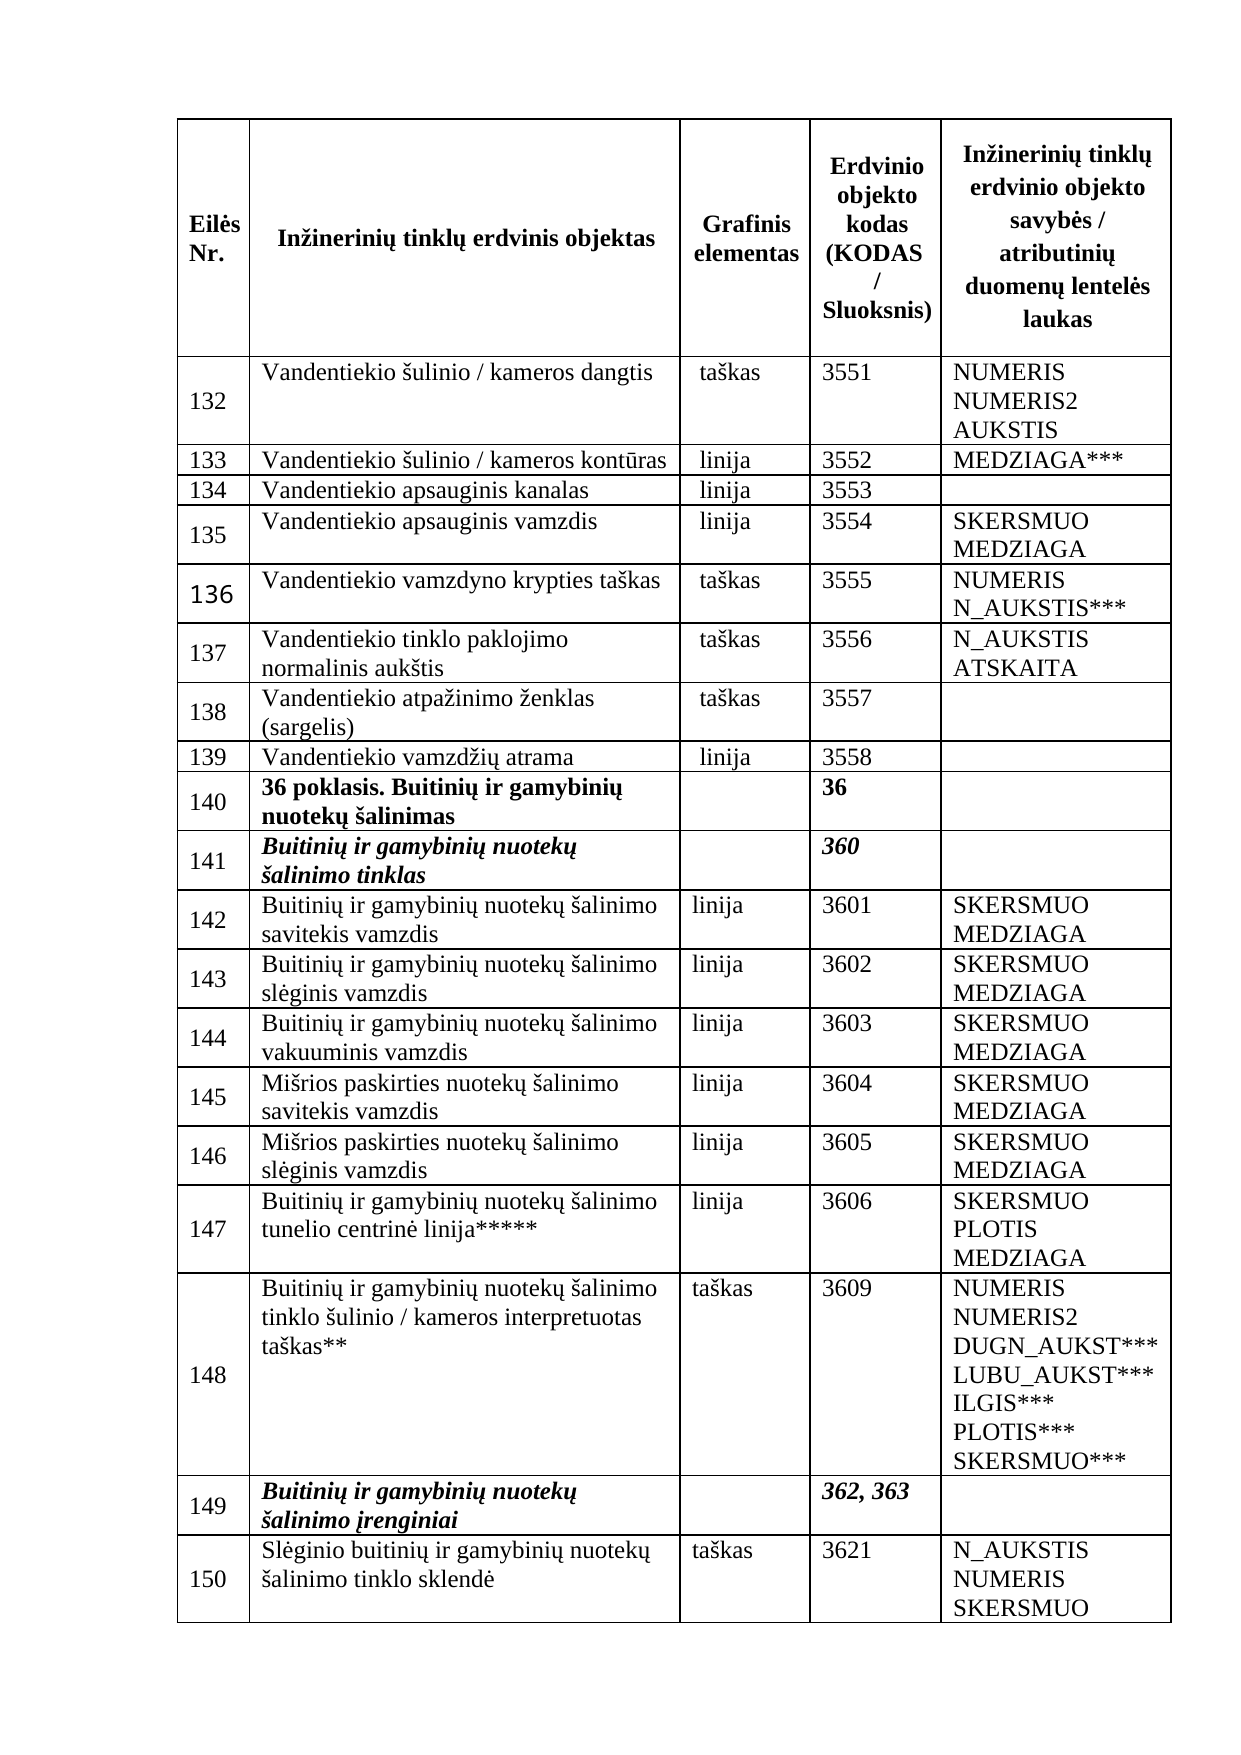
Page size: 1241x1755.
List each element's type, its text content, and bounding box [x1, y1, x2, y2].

table_cell 36 poklasis. Buitinių ir gamybinių nuotekų šalinimas [250, 772, 679, 830]
table_cell Slėginio buitinių ir gamybinių nuotekų šalinimo tinklo sklendė [250, 1536, 679, 1622]
table_cell 149 [178, 1476, 249, 1534]
table_header Eilės Nr. [178, 120, 249, 356]
table_cell [942, 476, 1170, 504]
table_cell 3554 [811, 506, 940, 563]
table_cell 135 [178, 506, 249, 563]
table_cell taškas [681, 1536, 809, 1622]
table_cell taškas [681, 357, 809, 443]
table_cell Vandentiekio apsauginis vamzdis [250, 506, 679, 563]
table_cell 3605 [811, 1127, 940, 1184]
table_cell Buitinių ir gamybinių nuotekų šalinimo vakuuminis vamzdis [250, 1009, 679, 1066]
table_cell 139 [178, 742, 249, 771]
table_cell taškas [681, 683, 809, 740]
table_cell Skersmuo MedZiaga [942, 950, 1170, 1007]
table_cell NUMERIS NUMERIS2 DUGN_AUKST*** LUBU_AUKST*** ilgis*** plotis*** skersmuo*** [942, 1274, 1170, 1475]
table_cell taškas [681, 1274, 809, 1475]
table_cell 133 [178, 445, 249, 474]
table_cell 142 [178, 891, 249, 948]
table_cell NUMERIS n_AUKSTIS*** [942, 565, 1170, 622]
table_cell [942, 742, 1170, 771]
table_cell 3552 [811, 445, 940, 474]
table_cell medziaga*** [942, 445, 1170, 474]
table_cell 147 [178, 1186, 249, 1272]
table_header Inžinerinių tinklų erdvinio objekto savybės / atributinių duomenų lentelės laukas [942, 120, 1170, 356]
table_cell Mišrios paskirties nuotekų šalinimo savitekis vamzdis [250, 1068, 679, 1125]
table_cell Vandentiekio šulinio / kameros kontūras [250, 445, 679, 474]
table_cell 140 [178, 772, 249, 830]
table_cell [681, 772, 809, 830]
table_cell linija [681, 445, 809, 474]
table_cell [681, 1476, 809, 1534]
table_header Grafinis elementas [681, 120, 809, 356]
table_cell Skersmuo Medziaga [942, 1127, 1170, 1184]
table_cell 3609 [811, 1274, 940, 1475]
table_cell Skersmuo Medziaga [942, 1068, 1170, 1125]
table_cell 141 [178, 831, 249, 889]
table_cell Buitinių ir gamybinių nuotekų šalinimo tinklas [250, 831, 679, 889]
table_cell Vandentiekio šulinio / kameros dangtis [250, 357, 679, 443]
table_cell 360 [811, 831, 940, 889]
table_cell [681, 831, 809, 889]
table_cell 146 [178, 1127, 249, 1184]
table_cell linija [681, 742, 809, 771]
table_cell 3601 [811, 891, 940, 948]
table_cell linija [681, 506, 809, 563]
table_cell linija [681, 476, 809, 504]
table_cell linija [681, 1068, 809, 1125]
table_cell taškas [681, 624, 809, 681]
table_cell linija [681, 1127, 809, 1184]
table_cell 145 [178, 1068, 249, 1125]
table_cell 362, 363 [811, 1476, 940, 1534]
table_cell linija [681, 891, 809, 948]
table_cell Buitinių ir gamybinių nuotekų šalinimo slėginis vamzdis [250, 950, 679, 1007]
table_cell Vandentiekio vamzdyno krypties taškas [250, 565, 679, 622]
table_cell Vandentiekio vamzdžių atrama [250, 742, 679, 771]
table_cell 143 [178, 950, 249, 1007]
table_cell 3603 [811, 1009, 940, 1066]
table_cell Buitinių ir gamybinių nuotekų šalinimo savitekis vamzdis [250, 891, 679, 948]
table_cell 138 [178, 683, 249, 740]
table_cell 3606 [811, 1186, 940, 1272]
table_cell 148 [178, 1274, 249, 1475]
table_cell 3557 [811, 683, 940, 740]
table_cell Vandentiekio atpažinimo ženklas (sargelis) [250, 683, 679, 740]
table_cell Vandentiekio apsauginis kanalas [250, 476, 679, 504]
table_cell 3604 [811, 1068, 940, 1125]
table_cell Buitinių ir gamybinių nuotekų šalinimo tunelio centrinė linija***** [250, 1186, 679, 1272]
table_cell Skersmuo MedZiaga [942, 891, 1170, 948]
table_cell 144 [178, 1009, 249, 1066]
table_cell Skersmuo Medziaga [942, 506, 1170, 563]
table_cell taškas [681, 565, 809, 622]
table_cell 150 [178, 1536, 249, 1622]
table_cell [942, 1476, 1170, 1534]
table_cell 3551 [811, 357, 940, 443]
table_cell [942, 772, 1170, 830]
table_cell Buitinių ir gamybinių nuotekų šalinimo įrenginiai [250, 1476, 679, 1534]
table_cell Skersmuo MedZiaga [942, 1009, 1170, 1066]
table_cell 137 [178, 624, 249, 681]
table_cell Buitinių ir gamybinių nuotekų šalinimo tinklo šulinio / kameros interpretuotas taškas** [250, 1274, 679, 1475]
table_cell linija [681, 1186, 809, 1272]
table_cell Vandentiekio tinklo paklojimo normalinis aukštis [250, 624, 679, 681]
table_cell Skersmuo PLOTIS MedZiaga [942, 1186, 1170, 1272]
table_cell 3621 [811, 1536, 940, 1622]
table_cell NUMERIS NUMERIS2 AUKSTIS [942, 357, 1170, 443]
table_cell 3555 [811, 565, 940, 622]
table_cell linija [681, 950, 809, 1007]
table_header Inžinerinių tinklų erdvinis objektas [250, 120, 679, 356]
table_cell 136 [178, 565, 249, 622]
table_cell 3558 [811, 742, 940, 771]
table_cell n_AUKSTIS ATSKAITA [942, 624, 1170, 681]
table_cell linija [681, 1009, 809, 1066]
table_cell 132 [178, 357, 249, 443]
table_cell [942, 831, 1170, 889]
table_cell 3602 [811, 950, 940, 1007]
table_cell 3556 [811, 624, 940, 681]
table_cell 134 [178, 476, 249, 504]
table_cell 36 [811, 772, 940, 830]
table_header Erdvinio objekto kodas (KODAS / Sluoksnis) [811, 120, 940, 356]
table_cell 3553 [811, 476, 940, 504]
table_cell [942, 683, 1170, 740]
table_cell Mišrios paskirties nuotekų šalinimo slėginis vamzdis [250, 1127, 679, 1184]
table_cell N_AUKSTIS NUMERIS SKERSMUO [942, 1536, 1170, 1622]
